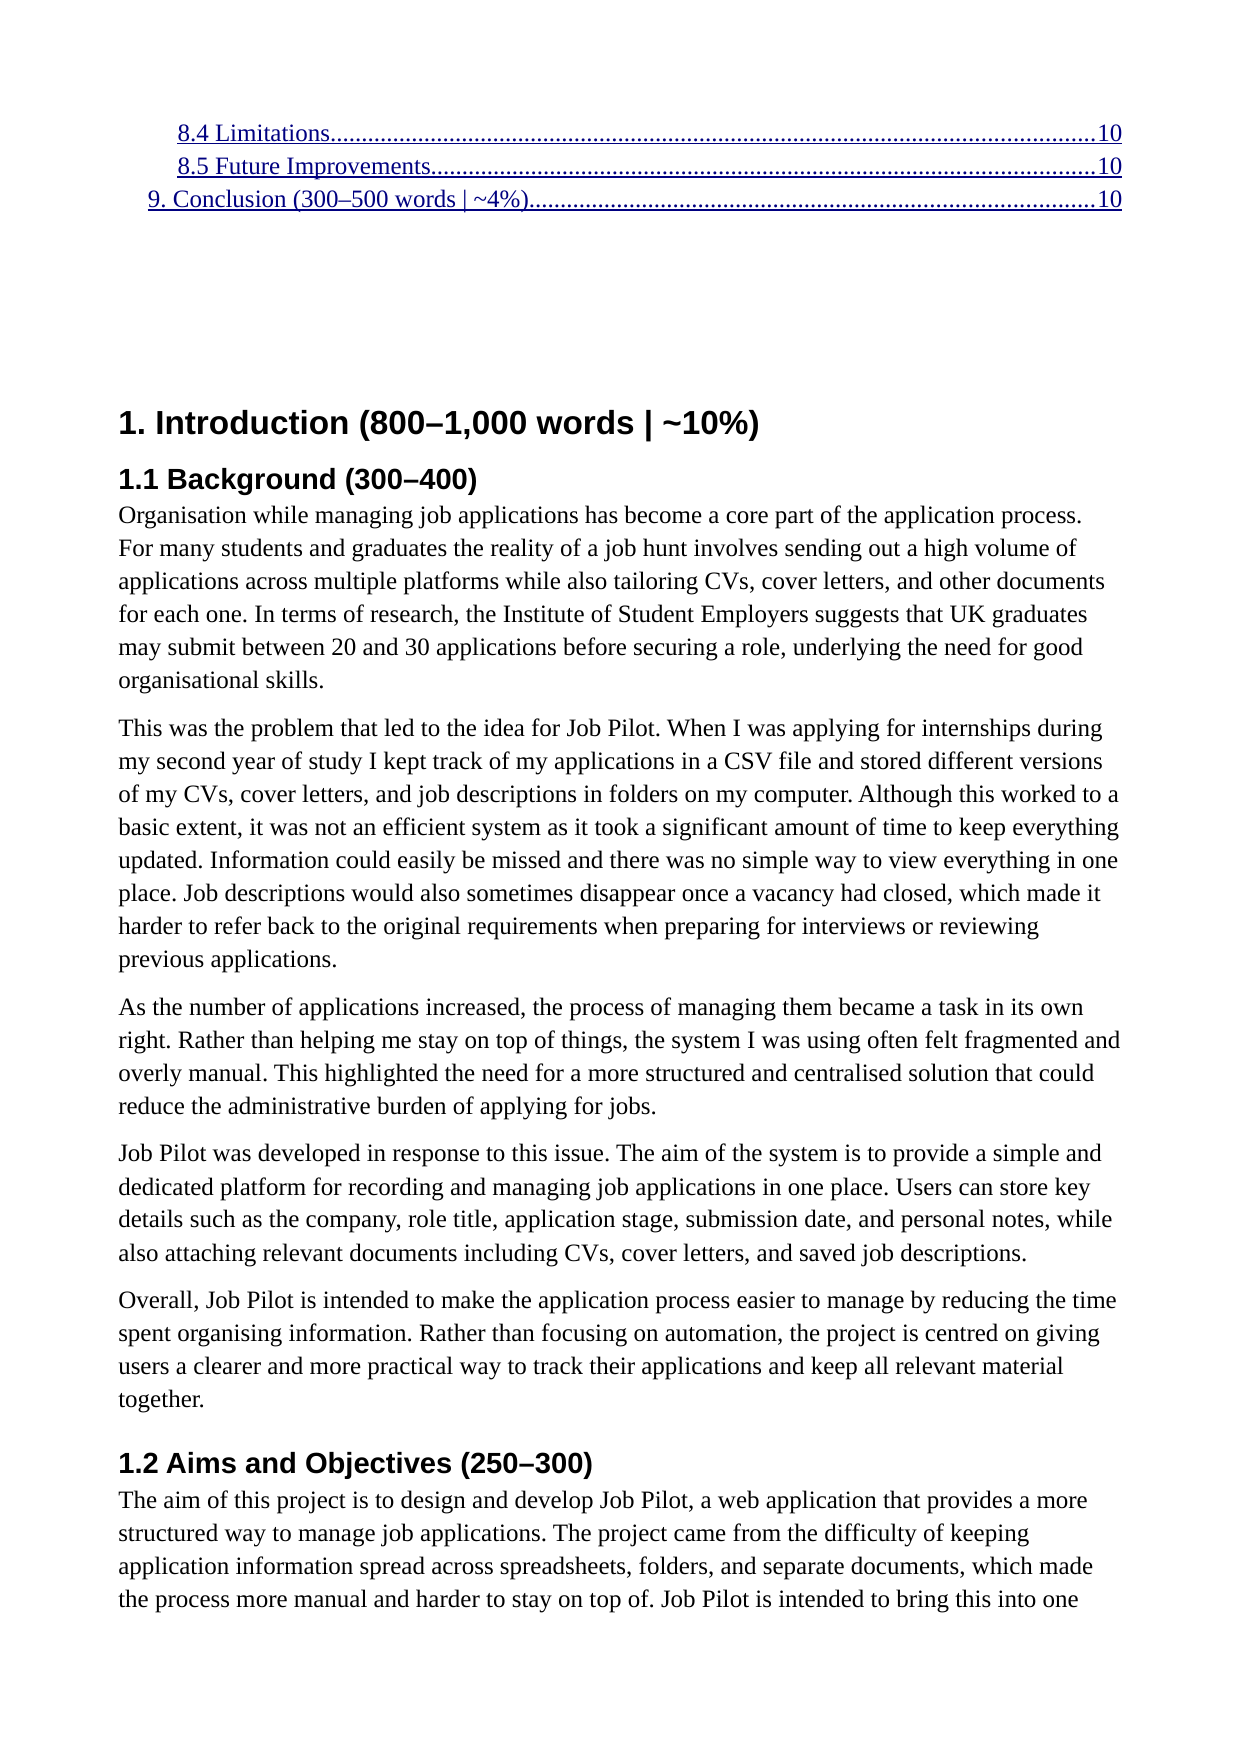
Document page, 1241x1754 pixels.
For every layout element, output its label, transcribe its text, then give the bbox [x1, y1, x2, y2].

text Overall, Job Pilot is intended to make the application process easier to manage by reducing the time spent organising information. Rather than focusing on automation, the project is centred on giving users a clearer and more practical way to track their applications and keep all relevant material together. [118, 1285, 1122, 1413]
subtitle 1.1 Background (300–400) [118, 462, 1122, 495]
text As the number of applications increased, the process of managing them became a task in its own right. Rather than helping me stay on top of things, the system I was using often felt fragmented and overly manual. This highlighted the need for a more structured and centralised solution that could reduce the administrative burden of applying for jobs. [118, 992, 1122, 1120]
text Organisation while managing job applications has become a core part of the application process. For many students and graduates the reality of a job hunt involves sending out a high volume of applications across multiple platforms while also tailoring CVs, cover letters, and other documents for each one. In terms of research, the Institute of Student Employers suggests that UK graduates may submit between 20 and 30 applications before securing a role, underlying the need for good organisational skills. [118, 500, 1122, 694]
text Job Pilot was developed in response to this issue. The aim of the system is to provide a simple and dedicated platform for recording and managing job applications in one place. Users can store key details such as the company, role title, application stage, submission date, and personal notes, while also attaching relevant documents including CVs, cover letters, and saved job descriptions. [118, 1138, 1122, 1266]
subtitle 1.2 Aims and Objectives (250–300) [118, 1446, 1122, 1480]
subtitle 1. Introduction (800–1,000 words | ~10%) [118, 403, 1122, 442]
text The aim of this project is to design and develop Job Pilot, a web application that provides a more structured way to manage job applications. The project came from the difficulty of keeping application information spread across spreadsheets, folders, and separate documents, which made the process more manual and harder to stay on top of. Job Pilot is intended to bring this into one [118, 1485, 1122, 1613]
text 8.4 Limitations 10 [177, 118, 1122, 143]
text 8.5 Future Improvements 10 [177, 151, 1122, 176]
text This was the problem that led to the idea for Job Pilot. When I was applying for internships during my second year of study I kept track of my applications in a CSV file and stored different versions of my CVs, cover letters, and job descriptions in folders on my computer. Although this worked to a basic extent, it was not an efficient system as it took a significant amount of time to keep everything updated. Information could easily be missed and there was no simple way to view everything in one place. Job descriptions would also sometimes disappear once a vacancy had closed, which made it harder to refer back to the original requirements when preparing for interviews or reviewing previous applications. [118, 713, 1122, 973]
text 9. Conclusion (300–500 words | ~4%) 10 [148, 184, 1122, 209]
